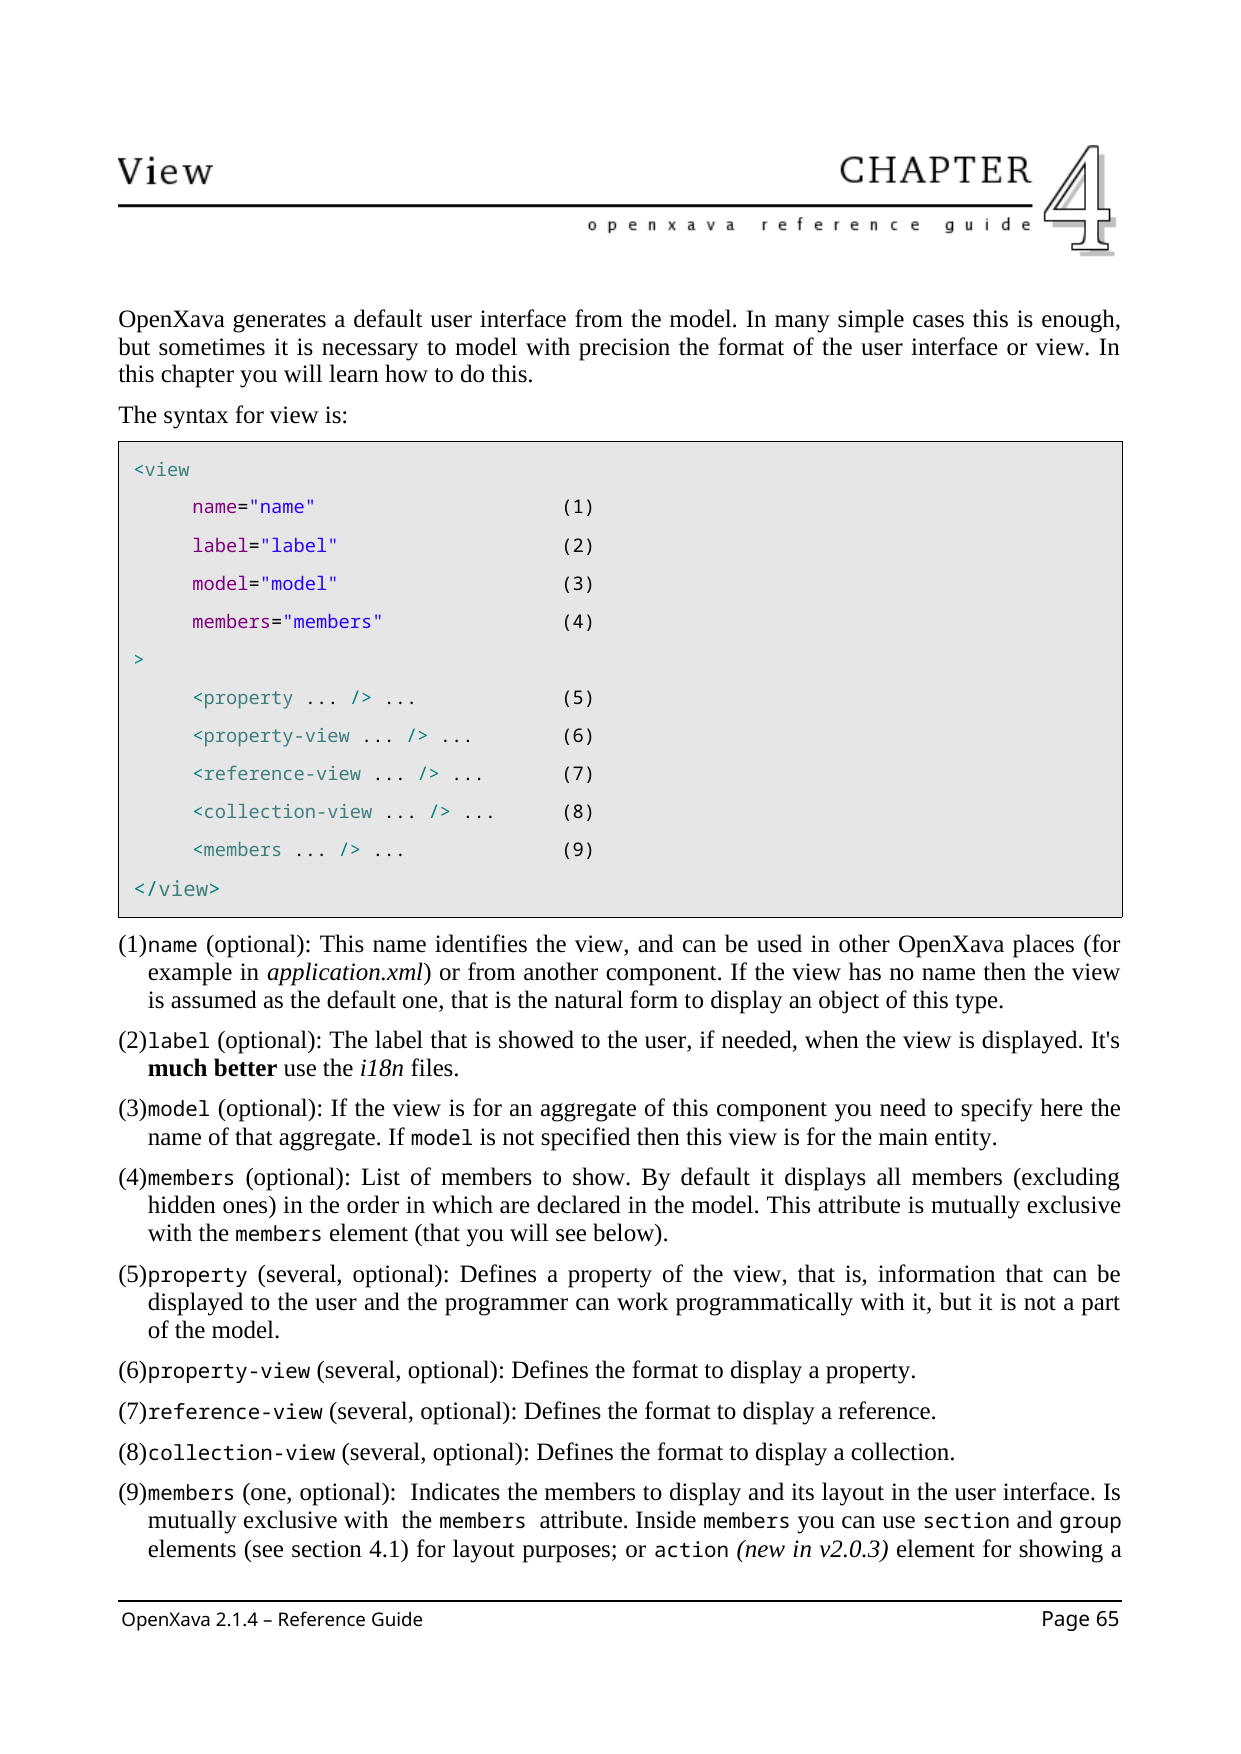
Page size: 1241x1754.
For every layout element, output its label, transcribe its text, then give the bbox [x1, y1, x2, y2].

text <collection-view ... /> ... (8) [119, 783, 1122, 821]
text <members ... /> ... (9) [119, 821, 1122, 859]
text label="label" (2) [119, 517, 1122, 555]
list property-view (several, optional): Defines the format to display a property. [118, 1356, 1122, 1384]
list property (several, optional): Defines a property of the view, that is, information that can be displayed to the user and the programmer can work programmatically with it, but it is not a part of the model. [118, 1260, 1122, 1344]
list members (optional): List of members to show. By default it displays all members (excluding hidden ones) in the order in which are declared in the model. This attribute is mutually exclusive with the members element (that you will see below). [118, 1163, 1122, 1247]
subtitle View [118, 288, 1122, 293]
text <reference-view ... /> ... (7) [119, 745, 1122, 783]
list collection-view (several, optional): Defines the format to display a collection. [118, 1438, 1122, 1466]
text <view [119, 442, 1122, 479]
list label (optional): The label that is showed to the user, if needed, when the view is displayed. It's much better use the i18n files. [118, 1026, 1122, 1082]
text > [119, 631, 1122, 669]
text </view> [119, 859, 1122, 917]
text <property-view ... /> ... (6) [119, 707, 1122, 745]
text model="model" (3) [119, 555, 1122, 593]
text OpenXava generates a default user interface from the model. In many simple cases this is enough, but sometimes it is necessary to model with precision the format of the user interface or view. In this chapter you will learn how to do this. [118, 305, 1122, 388]
picture [118, 118, 1122, 288]
text members="members" (4) [119, 593, 1122, 631]
list name (optional): This name identifies the view, and can be used in other OpenXava places (for example in application.xml) or from another component. If the view has no name then the view is assumed as the default one, that is the natural form to display an object of this type. [118, 930, 1122, 1013]
list reference-view (several, optional): Defines the format to display a reference. [118, 1397, 1122, 1425]
list members (one, optional): Indicates the members to display and its layout in the user interface. Is mutually exclusive with the members attribute. Inside members you can use section and group elements (see section 4.1) for layout purposes; or action (new in v2.0.3) element for showing a [118, 1478, 1122, 1563]
text <property ... /> ... (5) [119, 669, 1122, 707]
list model (optional): If the view is for an aggregate of this component you need to specify here the name of that aggregate. If model is not specified then this view is for the main entity. [118, 1094, 1122, 1151]
text name="name" (1) [119, 479, 1122, 517]
text The syntax for view is: [118, 401, 1122, 428]
